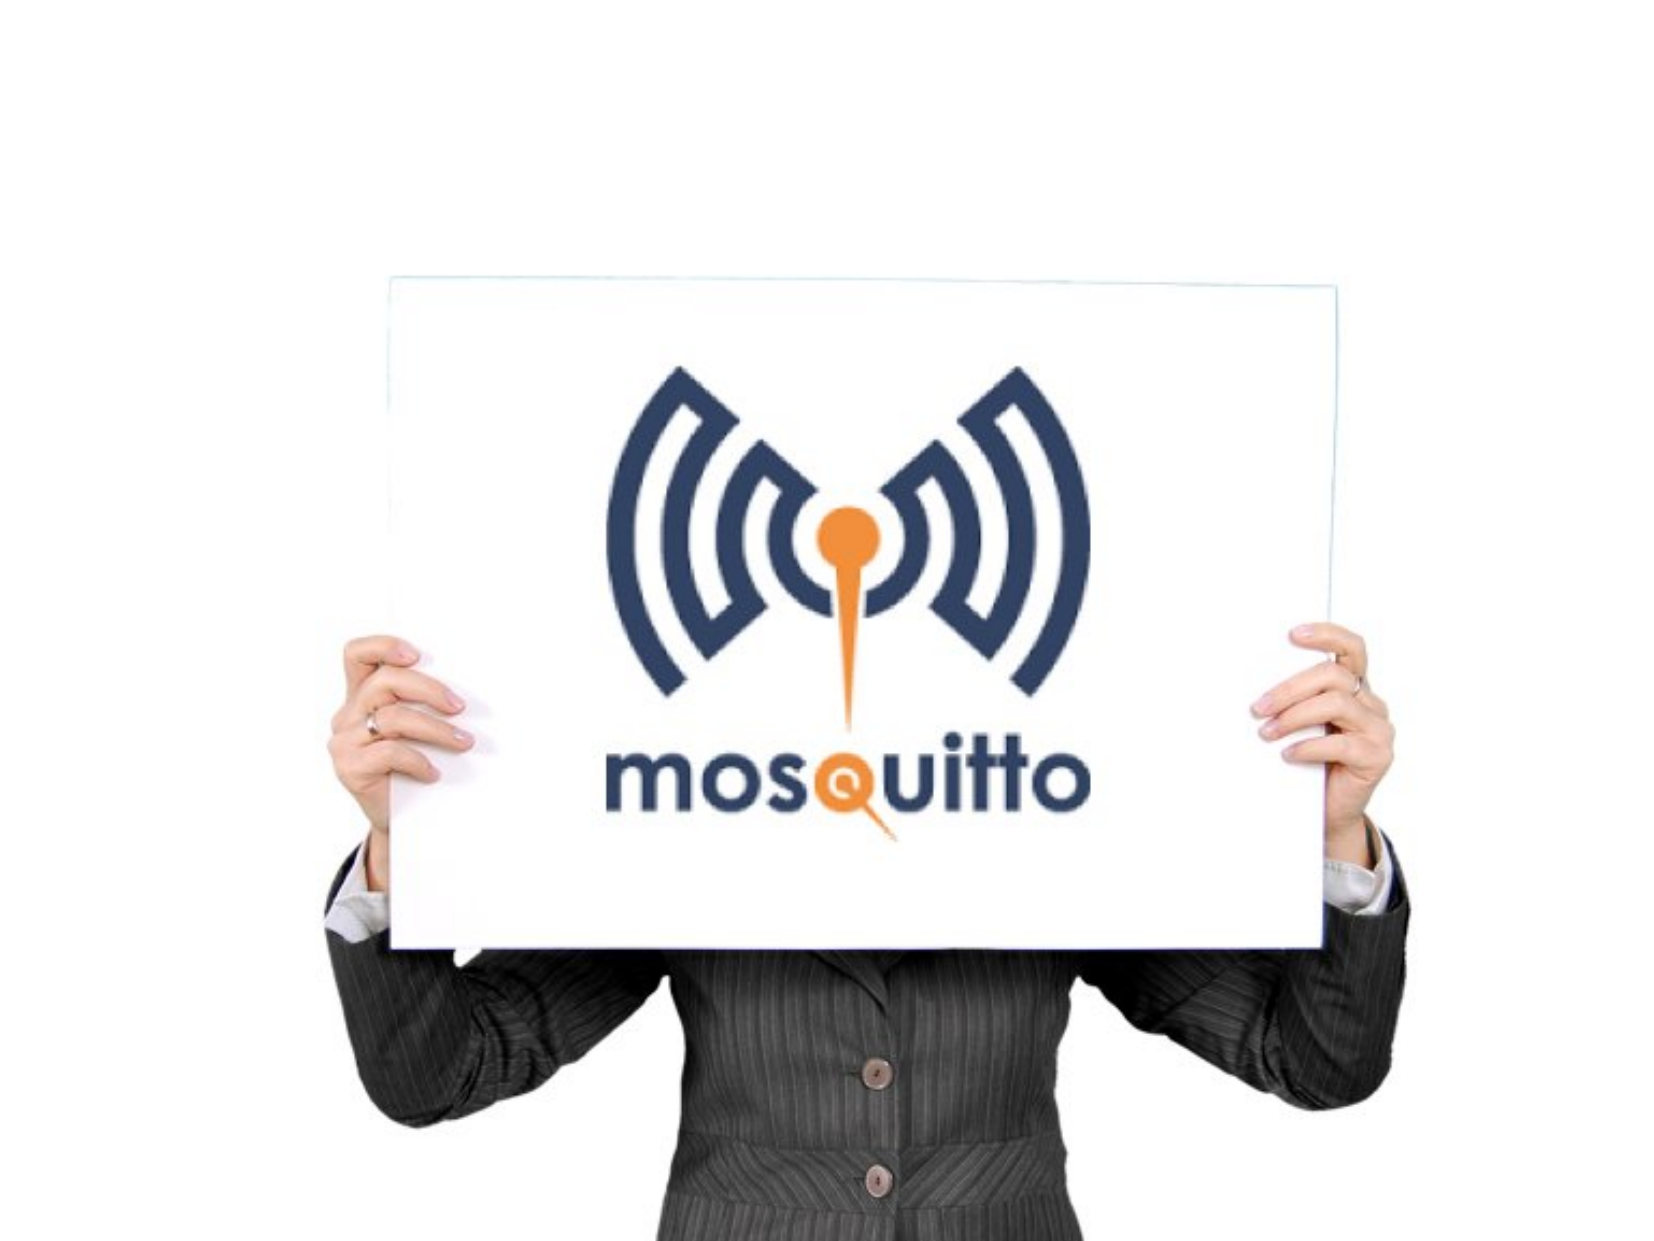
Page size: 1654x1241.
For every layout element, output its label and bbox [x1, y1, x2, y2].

picture [41, 242, 1547, 1241]
